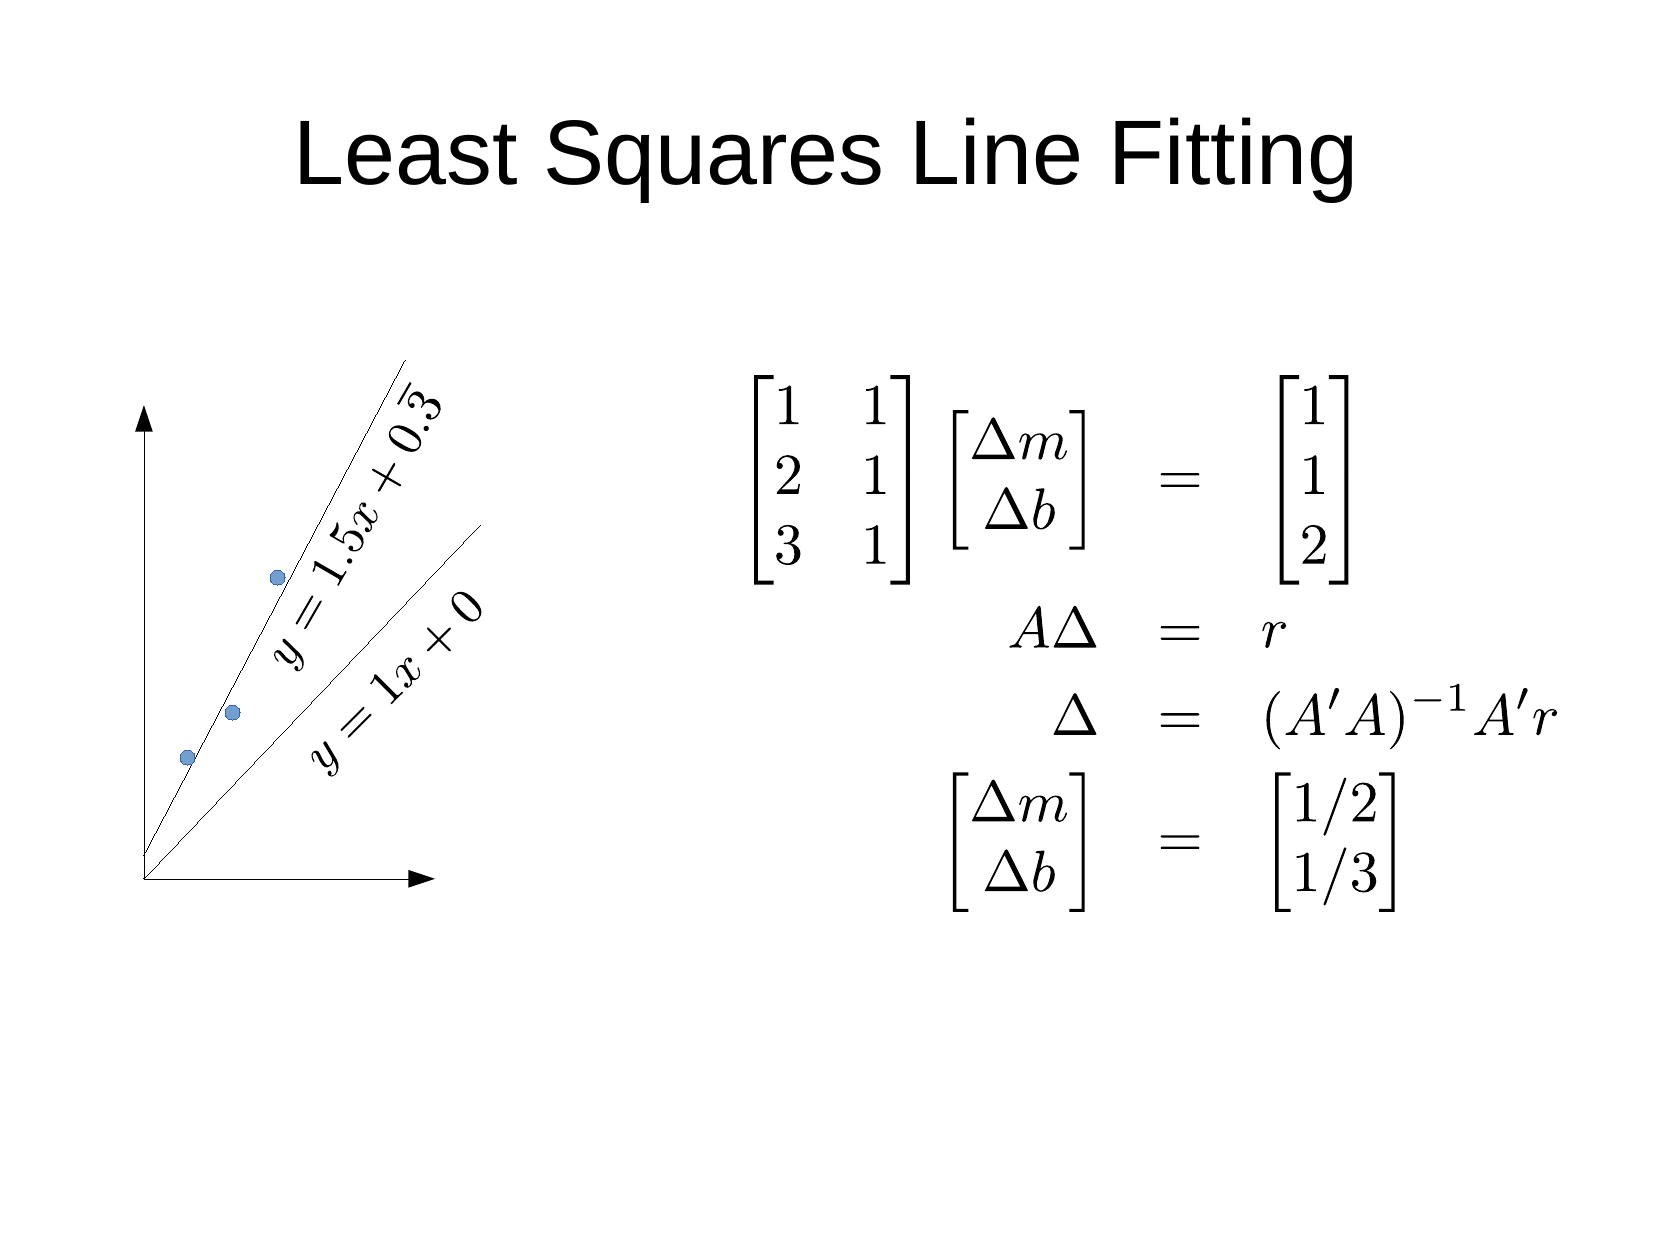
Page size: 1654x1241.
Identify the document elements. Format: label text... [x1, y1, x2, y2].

text_box [300, 586, 494, 781]
text_box [735, 375, 1560, 912]
text_box [270, 570, 286, 586]
text_box [225, 705, 241, 721]
text_box [180, 750, 196, 766]
text_box [255, 382, 453, 676]
title Least Squares Line Fitting [82, 49, 1571, 257]
